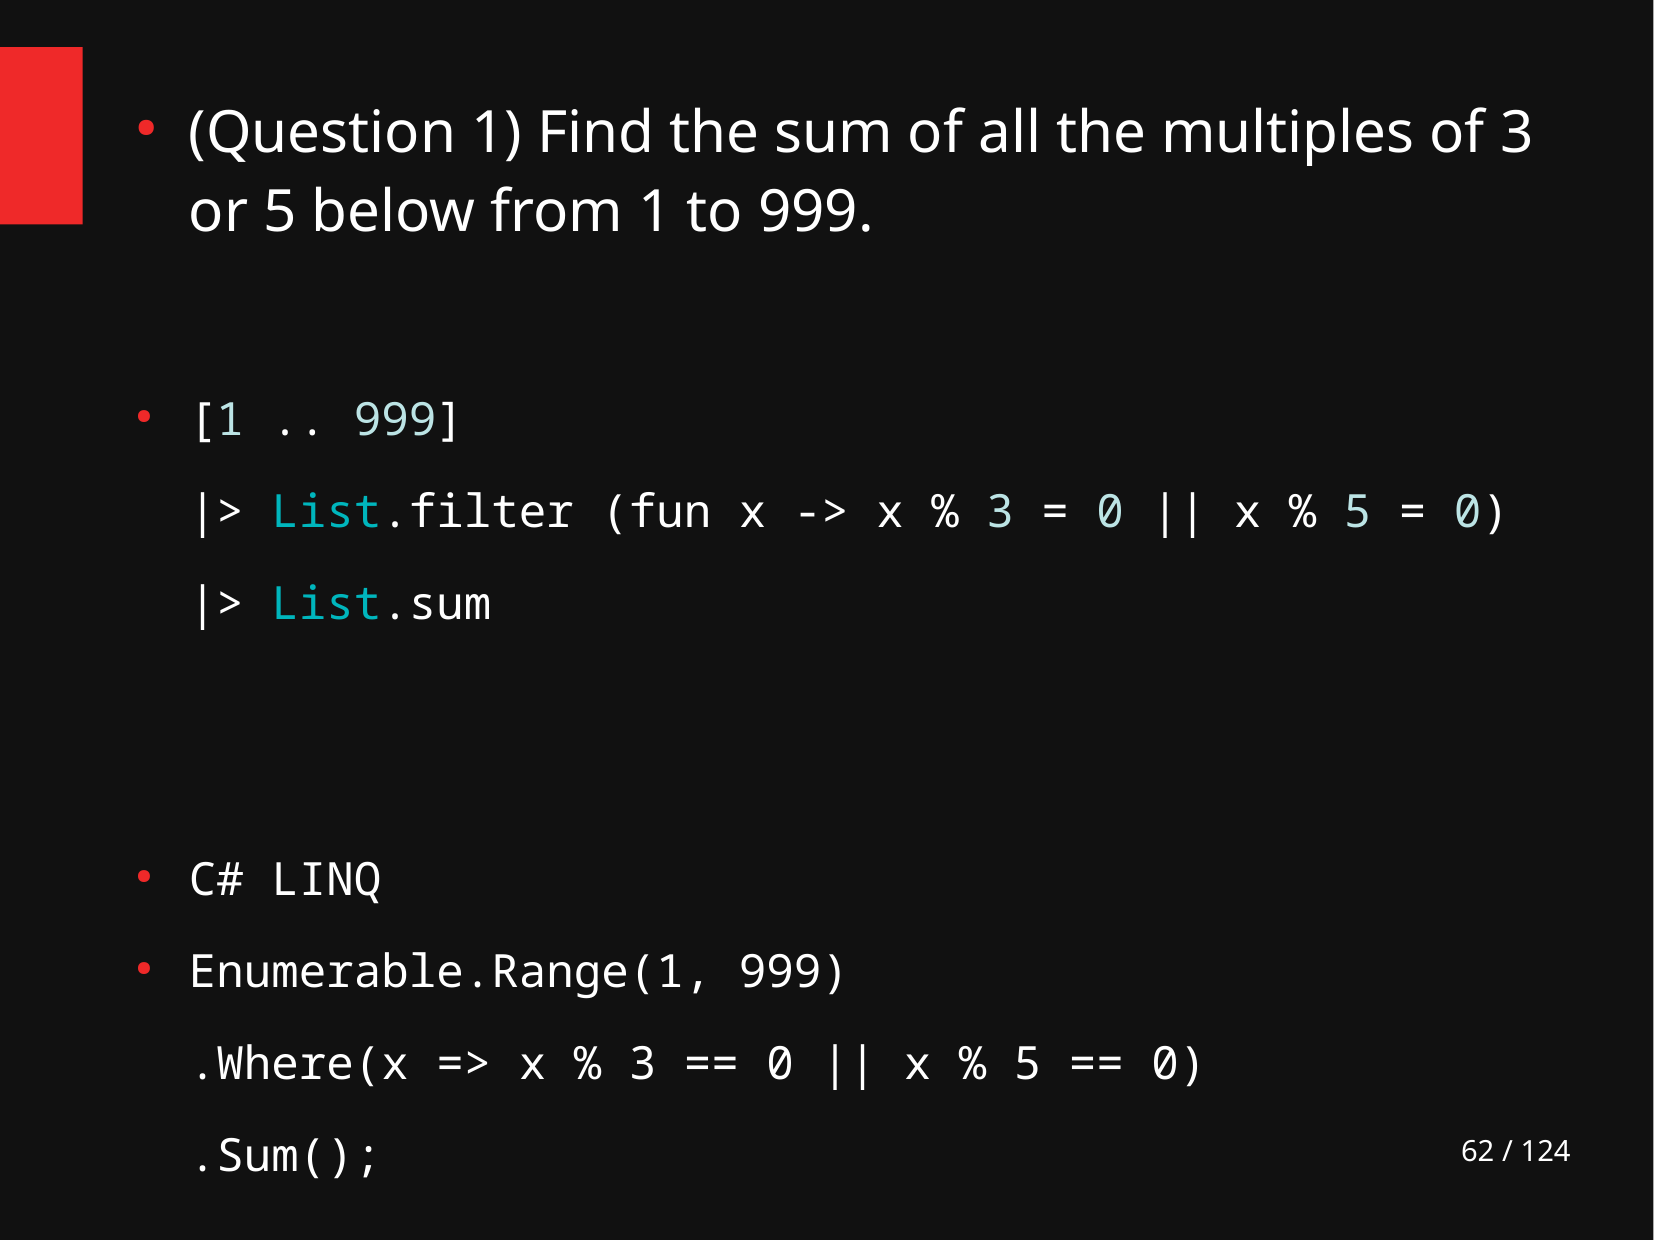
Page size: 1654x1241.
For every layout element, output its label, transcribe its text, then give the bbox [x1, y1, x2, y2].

list (Question 1) Find the sum of all the multiples of 3 or 5 below from 1 to 999. [1 .. 999] |> List.filter (fun x -> x % 3 = 0 || x % 5 = 0) |> List.sum C# LINQ Enumerable.Range(1, 999) .Where(x => x % 3 == 0 || x % 5 == 0) .Sum(); [118, 90, 1536, 1074]
